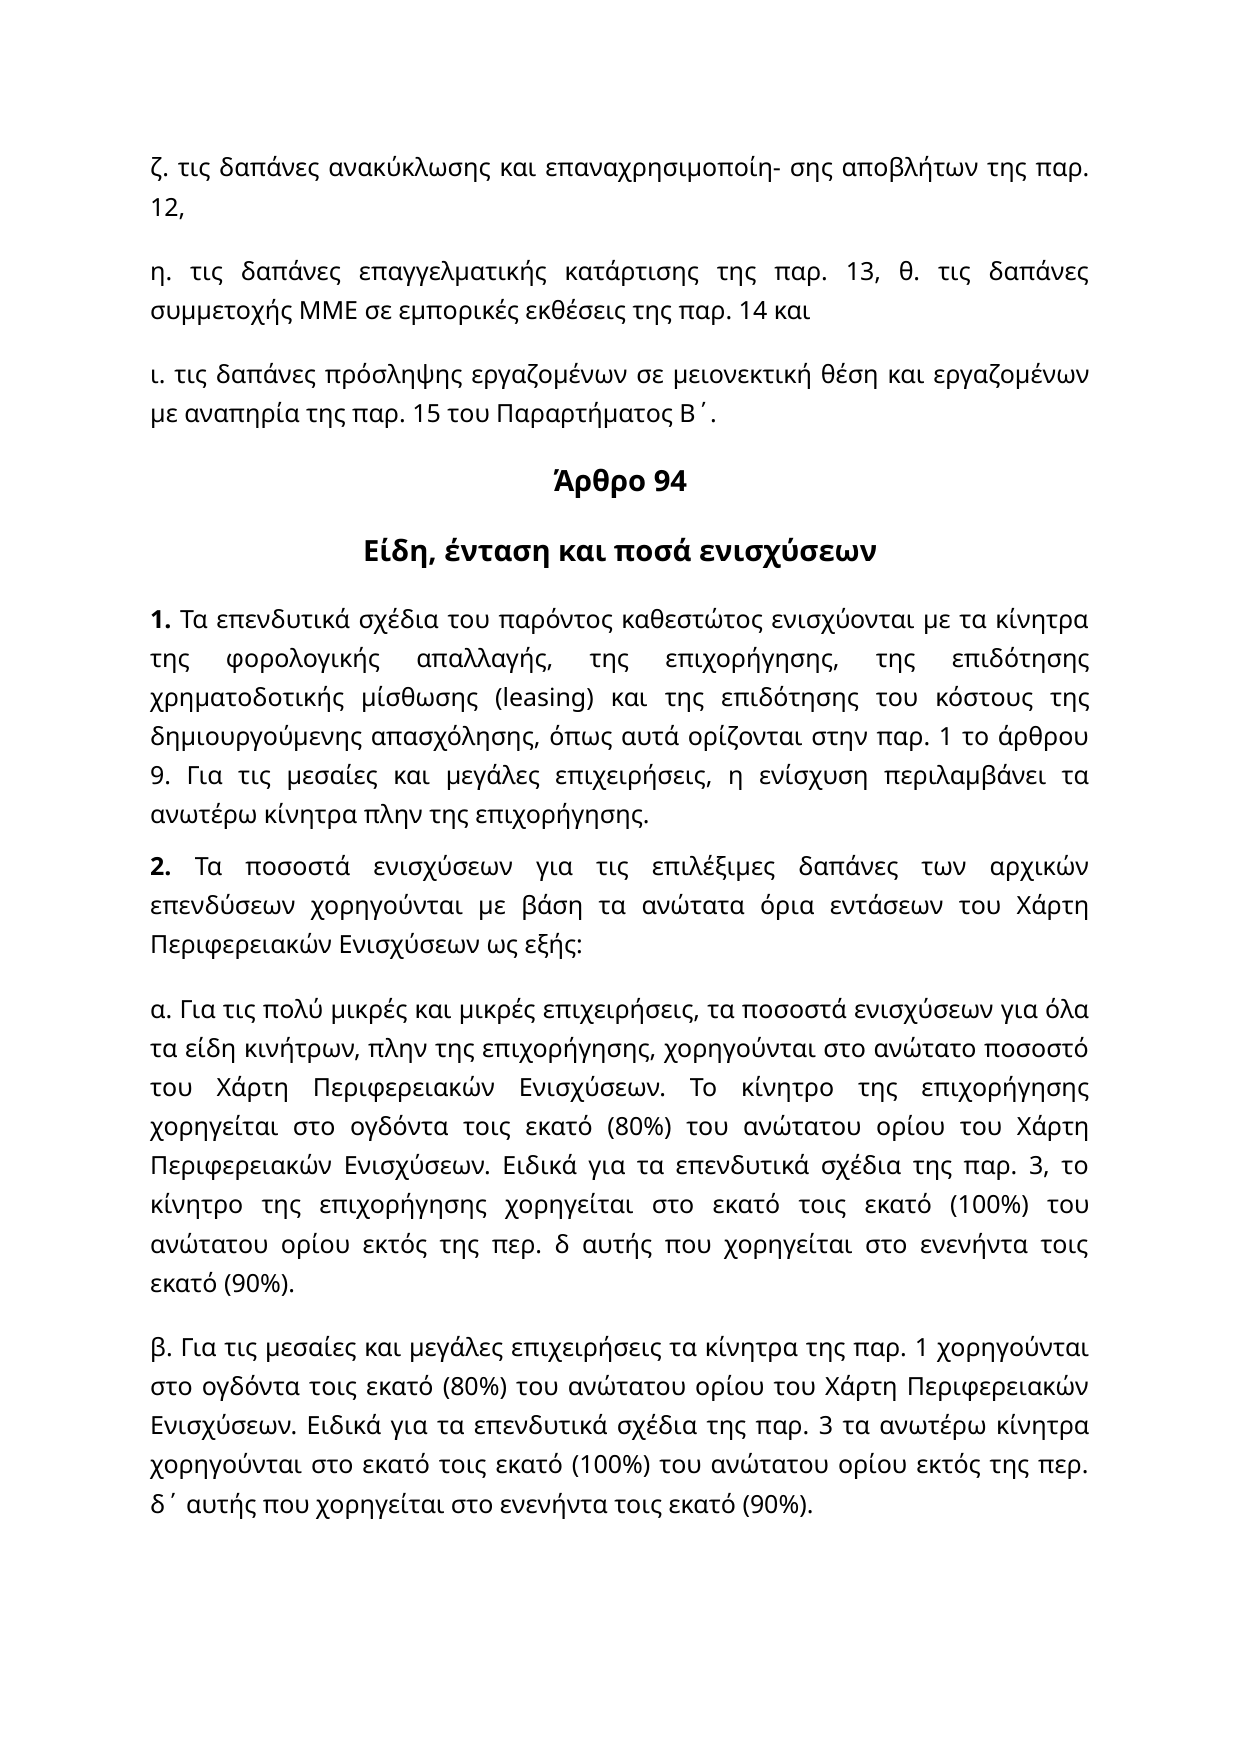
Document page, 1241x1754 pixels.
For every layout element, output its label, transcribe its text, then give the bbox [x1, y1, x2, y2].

text ζ. τις δαπάνες ανακύκλωσης και επαναχρησιμοποίη- σης αποβλήτων της παρ. 12, [150, 150, 1090, 223]
subtitle Άρθρο 94 [150, 460, 1090, 500]
text ι. τις δαπάνες πρόσληψης εργαζομένων σε μειονεκτική θέση και εργαζομένων με αναπηρία της παρ. 15 του Παραρτήματος Β΄. [150, 357, 1090, 430]
text η. τις δαπάνες επαγγελματικής κατάρτισης της παρ. 13, θ. τις δαπάνες συμμετοχής ΜΜΕ σε εμπορικές εκθέσεις της παρ. 14 και [150, 253, 1090, 327]
text β. Για τις μεσαίες και μεγάλες επιχειρήσεις τα κίνητρα της παρ. 1 χορηγούνται στο ογδόντα τοις εκατό (80%) του ανώτατου ορίου του Χάρτη Περιφερειακών Ενισχύσεων. Ειδικά για τα επενδυτικά σχέδια της παρ. 3 τα ανωτέρω κίνητρα χορηγούνται στο εκατό τοις εκατό (100%) του ανώτατου ορίου εκτός της περ. δ΄ αυτής που χορηγείται στο ενενήντα τοις εκατό (90%). [150, 1329, 1090, 1520]
text 1. Τα επενδυτικά σχέδια του παρόντος καθεστώτος ενισχύονται με τα κίνητρα της φορολογικής απαλλαγής, της επιχορήγησης, της επιδότησης χρηματοδοτικής μίσθωσης (leasing) και της επιδότησης του κόστους της δημιουργούμενης απασχόλησης, όπως αυτά ορίζονται στην παρ. 1 το άρθρου 9. Για τις μεσαίες και μεγάλες επιχειρήσεις, η ενίσχυση περιλαμβάνει τα ανωτέρω κίνητρα πλην της επιχορήγησης. [150, 601, 1090, 831]
text α. Για τις πολύ μικρές και μικρές επιχειρήσεις, τα ποσοστά ενισχύσεων για όλα τα είδη κινήτρων, πλην της επιχορήγησης, χορηγούνται στο ανώτατο ποσοστό του Χάρτη Περιφερειακών Ενισχύσεων. Το κίνητρο της επιχορήγησης χορηγείται στο ογδόντα τοις εκατό (80%) του ανώτατου ορίου του Χάρτη Περιφερειακών Ενισχύσεων. Ειδικά για τα επενδυτικά σχέδια της παρ. 3, το κίνητρο της επιχορήγησης χορηγείται στο εκατό τοις εκατό (100%) του ανώτατου ορίου εκτός της περ. δ αυτής που χορηγείται στο ενενήντα τοις εκατό (90%). [150, 991, 1090, 1299]
subtitle Είδη, ένταση και ποσά ενισχύσεων [150, 531, 1090, 570]
text 2. Τα ποσοστά ενισχύσεων για τις επιλέξιμες δαπάνες των αρχικών επενδύσεων χορηγούνται με βάση τα ανώτατα όρια εντάσεων του Χάρτη Περιφερειακών Ενισχύσεων ως εξής: [150, 849, 1090, 961]
